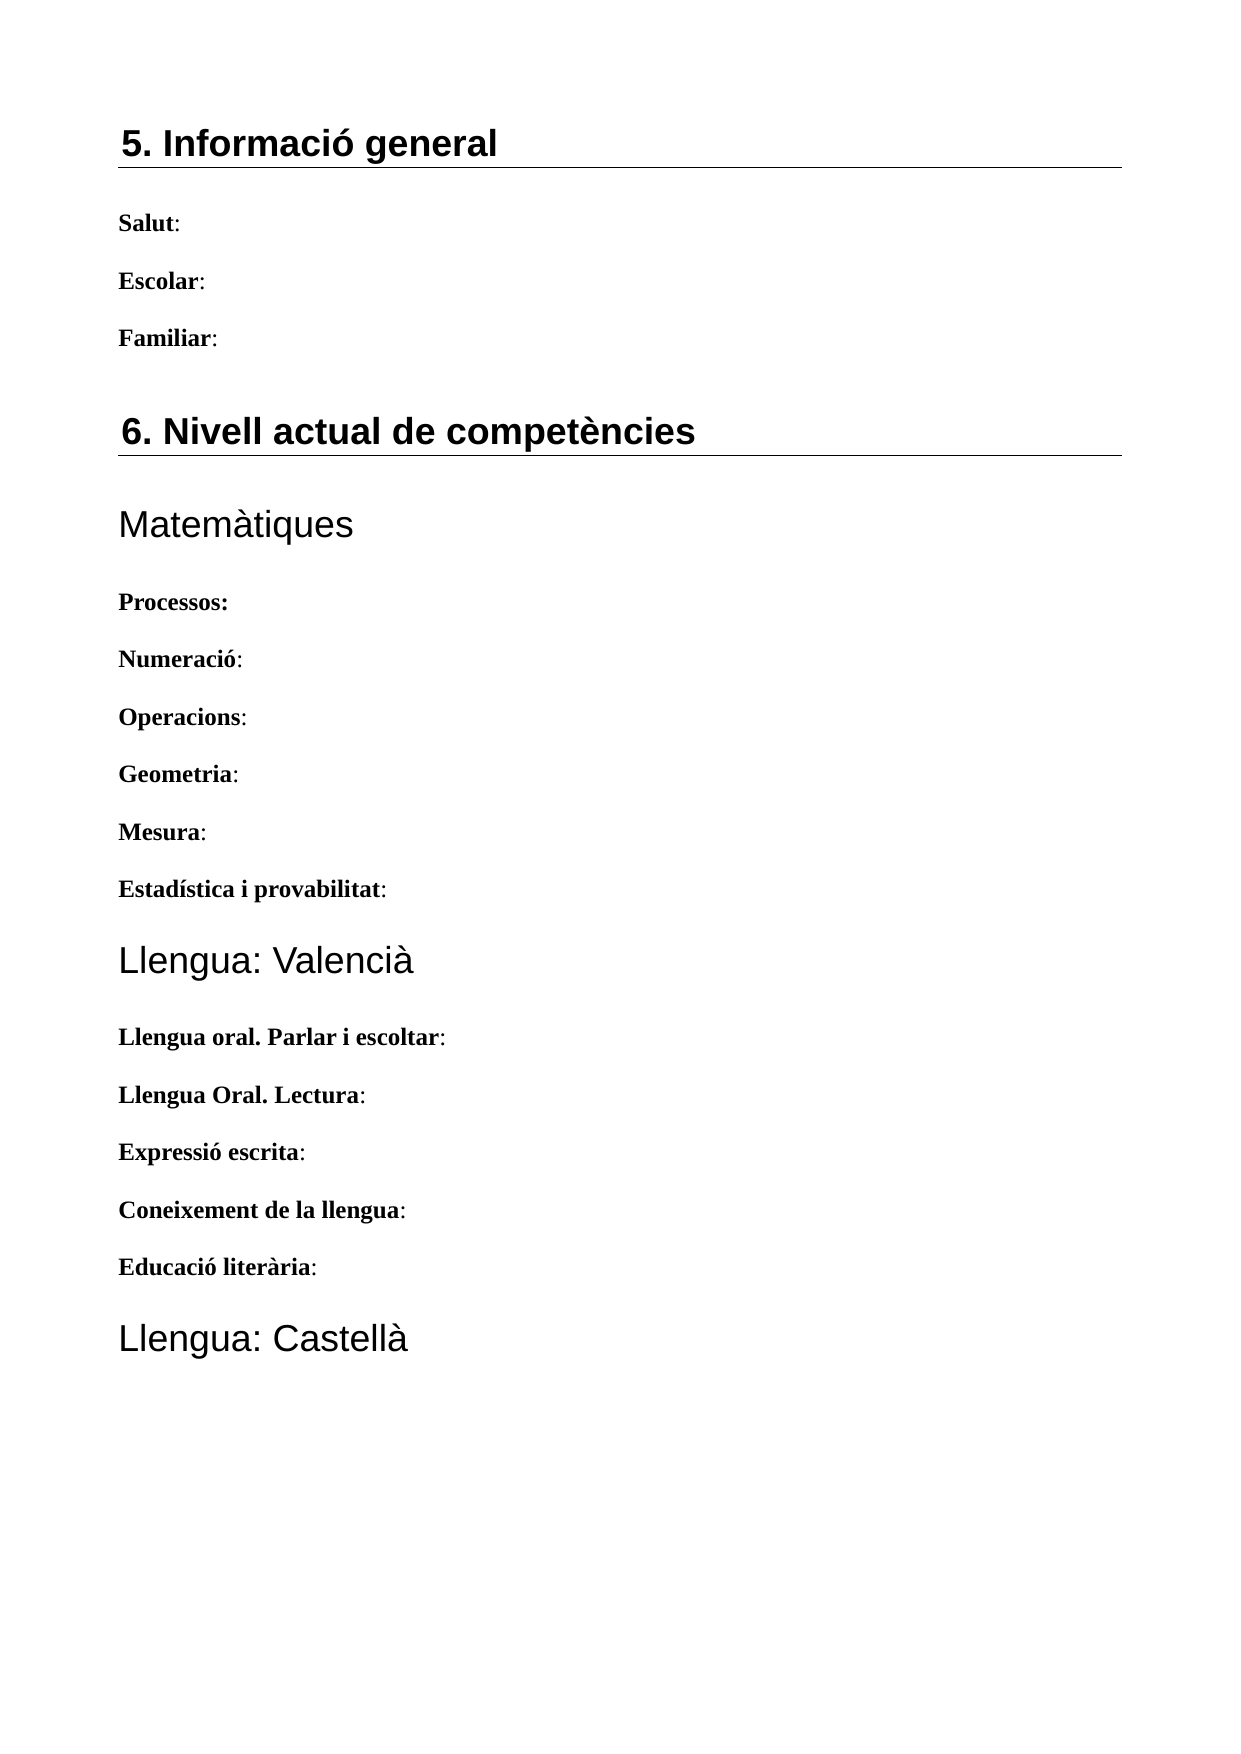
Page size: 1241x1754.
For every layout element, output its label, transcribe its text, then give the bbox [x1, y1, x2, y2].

text Operacions: [118, 702, 1122, 731]
subtitle Matemàtiques [118, 502, 1122, 546]
text Expressió escrita: [118, 1137, 1122, 1166]
text Mesura: [118, 817, 1122, 846]
title 5. Informació general [118, 118, 1122, 167]
text Coneixement de la llengua: [118, 1195, 1122, 1224]
title 6. Nivell actual de competències [118, 406, 1122, 455]
text Geometria: [118, 759, 1122, 788]
subtitle Llengua: Castellà [118, 1316, 1122, 1359]
text Educació literària: [118, 1252, 1122, 1281]
text Estadística i provabilitat: [118, 874, 1122, 903]
subtitle Llengua: Valencià [118, 938, 1122, 981]
text Llengua Oral. Lectura: [118, 1080, 1122, 1109]
text Escolar: [118, 266, 1122, 295]
text Processos: [118, 587, 1122, 616]
text Numeració: [118, 644, 1122, 673]
text Llengua oral. Parlar i escoltar: [118, 1022, 1122, 1051]
text Familiar: [118, 323, 1122, 352]
text Salut: [118, 208, 1122, 237]
